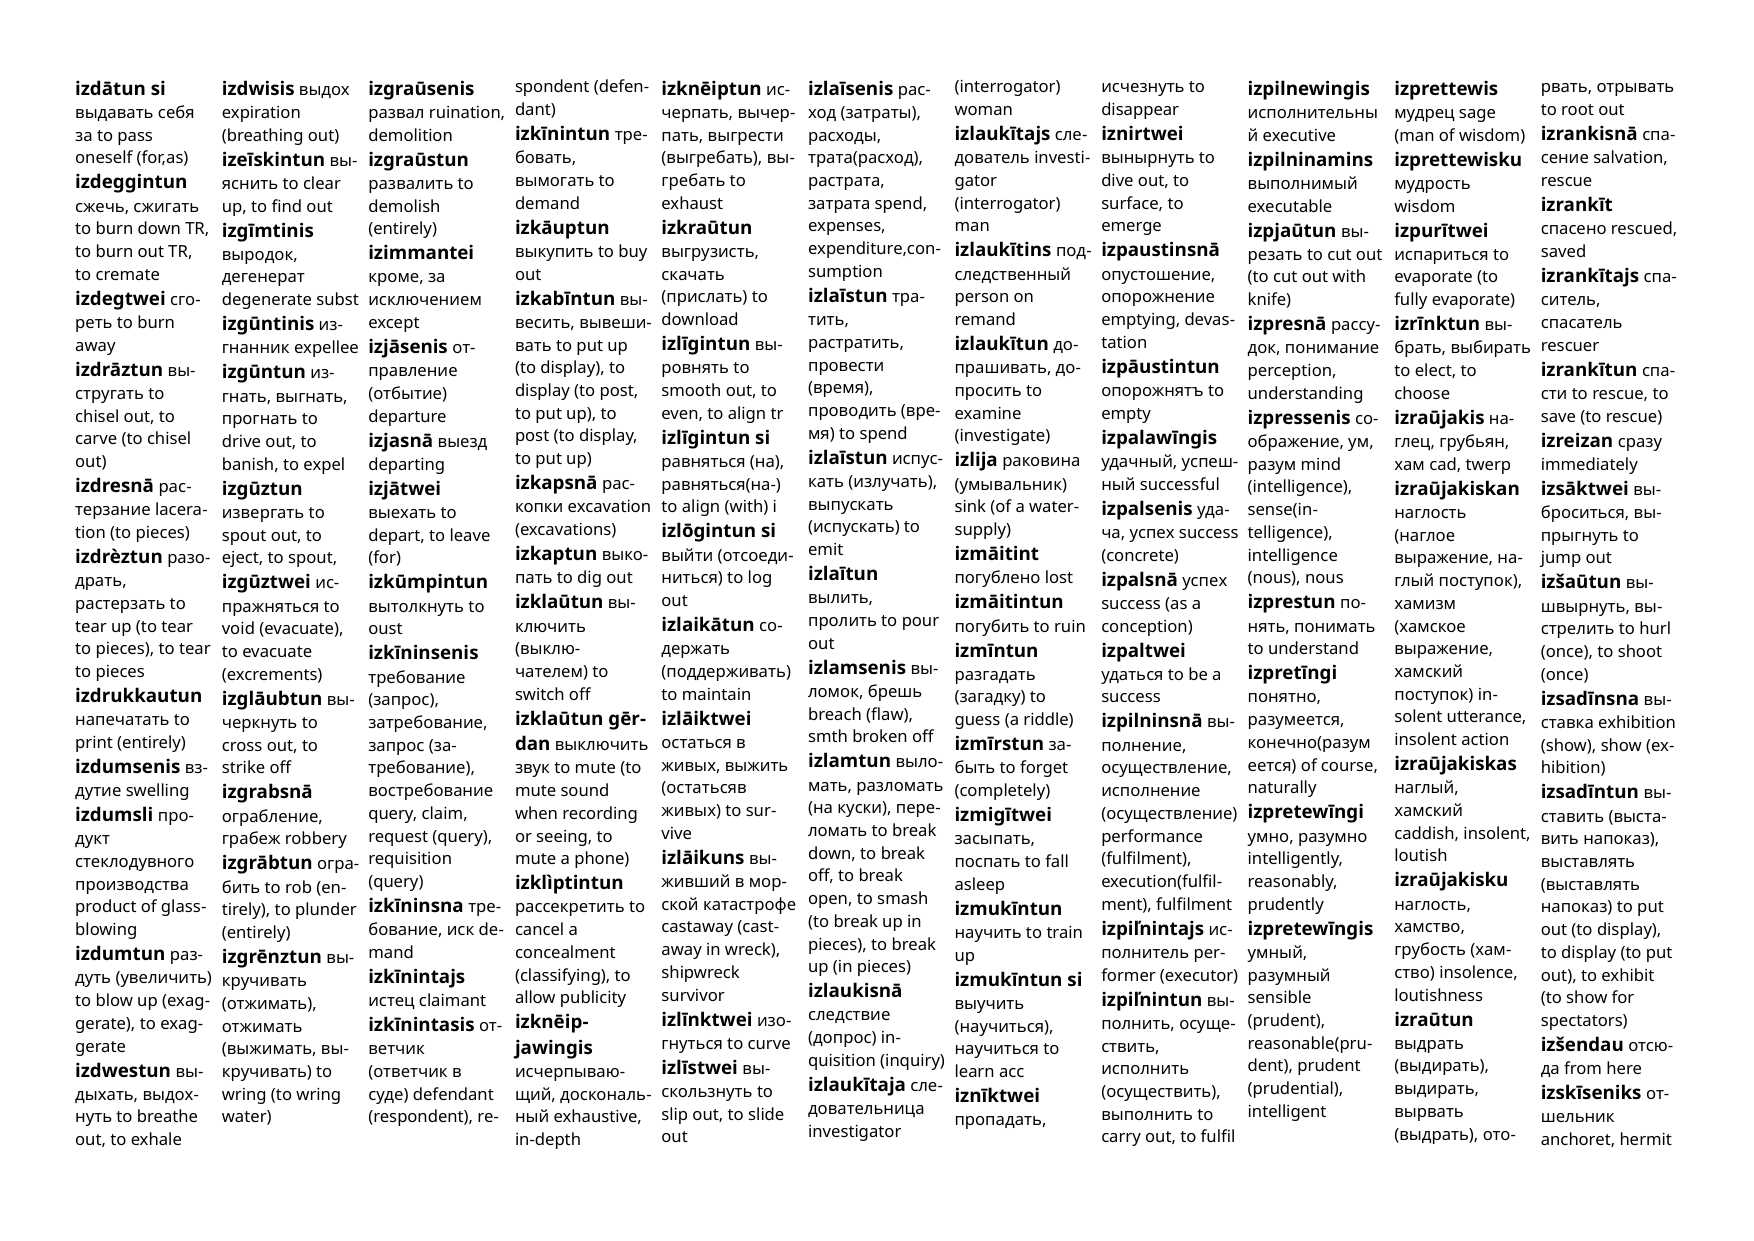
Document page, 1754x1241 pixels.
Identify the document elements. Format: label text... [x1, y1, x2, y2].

text izgūntinis из­гнанник expellee [222, 311, 359, 359]
text izsadīnsna вы­ставка exhibition (show), show (ex­hibition) [1541, 685, 1679, 779]
text izlaīsenis рас­ход (затраты), расходы, трата(расход), растрата, затрата spend, expenses, expenditure,con­sumption [808, 75, 945, 282]
text izprestun по­нять, понимать to understand [1247, 589, 1385, 659]
text izimmantei кро­ме, за исключени­ем except [368, 239, 506, 333]
text izrankītajs спа­ситель, спасатель rescuer [1541, 262, 1679, 356]
text izknēip­jawingis исчерпываю­щий, доскональ­ный ex­haustive, in-depth [515, 1009, 652, 1151]
text izsadīntun вы­ставить (выста­вить напоказ), вы­ставлять (выстав­лять напоказ) to put out (to dis­play), to display (to put out), to exhibit (to show for spec­tators) [1541, 779, 1679, 1031]
text izmāitintun по­губить to ruin [954, 589, 1092, 637]
text izdrāztun вы­стругать to chisel out, to carve (to chisel out) [75, 356, 213, 472]
text izlamsenis вы­ломок, брешь breach (flaw), smth broken off [808, 654, 945, 748]
text (inter­rogator) woman [954, 75, 1092, 120]
text izpilnewingis исполнительный executive [1247, 75, 1385, 146]
text izpilninamins выполнимый exe­cutable [1247, 146, 1385, 217]
text izdwisis выдох expiration (breath­ing out) [222, 75, 359, 146]
text izkraūtun выгру­зисть, скачать (прислать) to download [661, 214, 799, 330]
text izlōgintun si выйти (отсоеди­ниться) to log out [661, 518, 799, 611]
text izgraūsenis развал ruination, demolition [368, 75, 506, 146]
text izpaustinsnā опустошение, опорожнение emptying, devas­tation [1101, 237, 1238, 353]
text izraūjakis на­глец, грубьян, хам cad, twerp [1394, 404, 1532, 475]
text izlaukisnā след­ствие (допрос) in­quisition (inquiry) [808, 977, 945, 1071]
text izgrabsnā ограбление, гра­беж robbery [222, 779, 359, 850]
text izrīnktun вы­брать, выбирать to elect, to choose [1394, 311, 1532, 404]
text izeīskintun вы­яснить to clear up, to find out [222, 146, 359, 217]
text izšendau отсю­да from here [1541, 1031, 1679, 1079]
text izpilninsnā вы­полнение, осуще­ствление, испол­нение (осуще­ствление) perfor­mance (fulfilment), execution(fulfil­ment), fulfilment [1101, 708, 1238, 915]
text izmīntun разга­дать (загадку) to guess (a riddle) [954, 637, 1092, 731]
text izjasnā выезд departing [368, 427, 506, 475]
text iznīktwei пропа­дать, [954, 1082, 1092, 1131]
text izlīgintun si равняться (на), равняться(на-) to align (with) i [661, 424, 799, 518]
text izlīstwei вы­скользнуть to slip out, to slide out [661, 1054, 799, 1148]
text izklaūtun gēr­dan выклю­чить звук to mute (to mute sound when recording or see­ing, to mute a phone) [515, 705, 652, 869]
text izpiľnintajs ис­полнитель per­former (executor) [1101, 915, 1238, 986]
text izpāustintun опорожнятъ to empty [1101, 353, 1238, 424]
text izlaukītins под­следственный person on remand [954, 237, 1092, 330]
text izdātun si выда­вать себя за to pass oneself (for,as) [75, 75, 213, 169]
text izkīninsenis требование (запрос), затребо­вание, запрос (за­требование), вос­требование query, claim, request (query), requisition (query) [368, 640, 506, 892]
text izprettewisku мудрость wisdom [1394, 146, 1532, 217]
text izjātwei выехать to depart, to leave (for) [368, 475, 506, 569]
text izprettewis муд­рец sage (man of wisdom) [1394, 75, 1532, 146]
text izrankītun спа­сти to rescue, to save (to rescue) [1541, 356, 1679, 427]
text izgūntun из­гнать, выгнать, прогнать to drive out, to banish, to expel [222, 359, 359, 475]
text spondent (defen­dant) [515, 75, 652, 120]
text izpressenis со­ображение, ум, разум mind (intelli­gence), sense(in­telligence), intelli­gence (nous), nous [1247, 404, 1385, 589]
text izkīninsna тре­бование, иск de­mand [368, 892, 506, 963]
text izdresnā рас­терзание lacera­tion (to pieces) [75, 472, 213, 543]
text izpalsenis уда­ча, успех success (concrete) [1101, 495, 1238, 566]
text izmigītwei засы­пать, поспать to fall asleep [954, 801, 1092, 895]
text izlaītun вылить, пролить to pour out [808, 560, 945, 654]
text izlaukītajs сле­дователь investi­gator (interrogator) man [954, 120, 1092, 237]
text izkīnintasis от­ветчик (ответчик в суде) defendant (respondent), re­ [368, 1011, 506, 1128]
text izgrābtun огра­бить to rob (en­tirely), to plunder (entirely) [222, 850, 359, 943]
text izdegtwei сго­реть to burn away [75, 285, 213, 356]
text izpretīngi понят­но, разумеется, конечно(разуме­ется) of course, naturally [1247, 659, 1385, 799]
text izkīnintun тре­бовать, вымогать to demand [515, 120, 652, 214]
text izgraūstun раз­валить to demolish (entirely) [368, 146, 506, 239]
text izgīmtinis выро­док, дегенерат degenerate subst [222, 217, 359, 311]
text izkabīntun вы­весить, вывеши­вать to put up (to display), to display (to post, to put up), to post (to display, to put up) [515, 285, 652, 469]
text izklaūtun вы­ключить (выклю-чателем) to switch off [515, 589, 652, 705]
text izdrèztun разо­драть, растерзать to tear up (to tear to pieces), to tear to pieces [75, 543, 213, 682]
text izrankīt спасено rescued, saved [1541, 191, 1679, 262]
text izlīnktwei изо­гнуться to curve [661, 1006, 799, 1054]
text iznirtwei выныр­нуть to dive out, to surface, to emerge [1101, 120, 1238, 237]
text izpiľnintun вы­полнить, осуще­ствить, исполнить (осуществить), выполнить to carry out, to fulfil [1101, 986, 1238, 1148]
text izkāuptun выку­пить to buy out [515, 214, 652, 285]
text izjāsenis от­правление (отбы­тие) departure [368, 333, 506, 427]
text izklìptintun рас­секретить to can­cel a concealment (classifying), to al­low publicity [515, 869, 652, 1009]
text izpalawīngis удачный, успеш­ный successful [1101, 424, 1238, 495]
text izkaptun выко­пать to dig out [515, 540, 652, 589]
text izlaukītun до­прашивать, до­просить to exam­ine (investigate) [954, 330, 1092, 447]
text izdeggintun сжечь, сжигать to burn down TR, to burn out TR, to cremate [75, 169, 213, 285]
text izpretewīngis умный, разумный sensible (prudent), reasonable(pru­dent), prudent (prudential), intelli­gent [1247, 915, 1385, 1122]
text izraūjakiskas наглый, хамский caddish, insolent, loutish [1394, 750, 1532, 867]
text izdumtun раз­дуть (увеличить) to blow up (exag­gerate), to exag­gerate [75, 941, 213, 1057]
text izkīnintajs истец claimant [368, 963, 506, 1011]
text izpaltwei удать­ся to be a success [1101, 637, 1238, 708]
text izlaīstun испус­кать (излучать), выпускать (испус­кать) to emit [808, 444, 945, 560]
text izkapsnā рас­копки excavation (excavations) [515, 469, 652, 540]
text izgūztwei ис­пражняться to void (evacuate), to evacuate (excre­ments) [222, 569, 359, 685]
text izraūtun выдрать (выдирать), выди­рать, вырвать (выдрать), ото­ [1394, 1006, 1532, 1145]
text izdumsli про­дукт стеклодувного производства product of glass­blowing [75, 801, 213, 941]
text izpretewīngi умно, разумно in­telligently, reason­ably, prudently [1247, 799, 1385, 915]
text izmukīntun si выучить (научить­ся), научиться to learn acc [954, 966, 1092, 1082]
text исчезнуть to disappear [1101, 75, 1238, 120]
text izrankisnā спа­сение salvation, rescue [1541, 120, 1679, 191]
text izlaukītaja сле­довательница in­vestigator [808, 1071, 945, 1142]
text izgūztun извер­гать to spout out, to eject, to spout, [222, 475, 359, 569]
text izknēiptun ис­черпать, вычер­пать, выгрести (выгребать), вы­гребать to exhaust [661, 75, 799, 214]
text izdwestun вы­дыхать, выдох­нуть to breathe out, to exhale [75, 1057, 213, 1151]
text izraūjakisku на­глость, хамство, грубость (хам­ство) insolence, loutishness [1394, 867, 1532, 1006]
text izgrēnztun вы­кручивать (отжи­мать), отжимать (выжимать, вы­кручивать) to wring (to wring wa­ter) [222, 943, 359, 1128]
text izlaikātun со­держать (поддер­живать) to main­tain [661, 611, 799, 705]
text izpurītwei испа­риться to evapo­rate (to fully evapo­rate) [1394, 217, 1532, 311]
text izdumsenis вз­дутие swelling [75, 753, 213, 801]
text izkūmpintun вытолкнуть to oust [368, 569, 506, 640]
text izmukīntun научить to train up [954, 895, 1092, 966]
text izpjaūtun вы­резать to cut out (to cut out with knife) [1247, 217, 1385, 311]
text izšaūtun вы­швырнуть, вы­стрелить to hurl (once), to shoot (once) [1541, 569, 1679, 685]
text izlāiktwei остаться в живых, выжить (остать­сяв живых) to sur­vive [661, 705, 799, 844]
text izraūjakiskan наглость (наглое выражение, на­глый поступок), хамизм (хамское выражение, хам­ский поступок) in­solent utterance, insolent action [1394, 475, 1532, 750]
text izskīseniks от­шельник anchoret, hermit [1541, 1079, 1679, 1151]
text izlāikuns вы­живший в мор­ской катастрофе castaway (cast­away in wreck), shipwreck survivor [661, 844, 799, 1006]
text izpalsnā успех success (as a con­ception) [1101, 566, 1238, 637]
text izmāitint погуб­лено lost [954, 540, 1092, 589]
text izlīgintun вы­ровнять to smooth out, to even, to align tr [661, 330, 799, 424]
text izpresnā рассу­док, понимание perception, under­standing [1247, 311, 1385, 404]
text рвать, отрывать to root out [1541, 75, 1679, 120]
text izmīrstun за­быть to forget (completely) [954, 731, 1092, 801]
text izreizan сразу immediately [1541, 427, 1679, 475]
text izglāubtun вы­черкнуть to cross out, to strike off [222, 685, 359, 779]
text izsāktwei вы­броситься, вы­прыгнуть to jump out [1541, 475, 1679, 569]
text izlamtun выло­мать, разломать (на куски), пере­ломать to break down, to break off, to break open, to smash (to break up in pieces), to break up (in pieces) [808, 748, 945, 977]
text izlaīstun тра­тить, растратить, провести (время), проводить (вре­мя) to spend [808, 282, 945, 444]
text izlija раковина (умывальник) sink (of a water-supply) [954, 447, 1092, 540]
text izdrukkautun напечатать to print (entirely) [75, 682, 213, 753]
